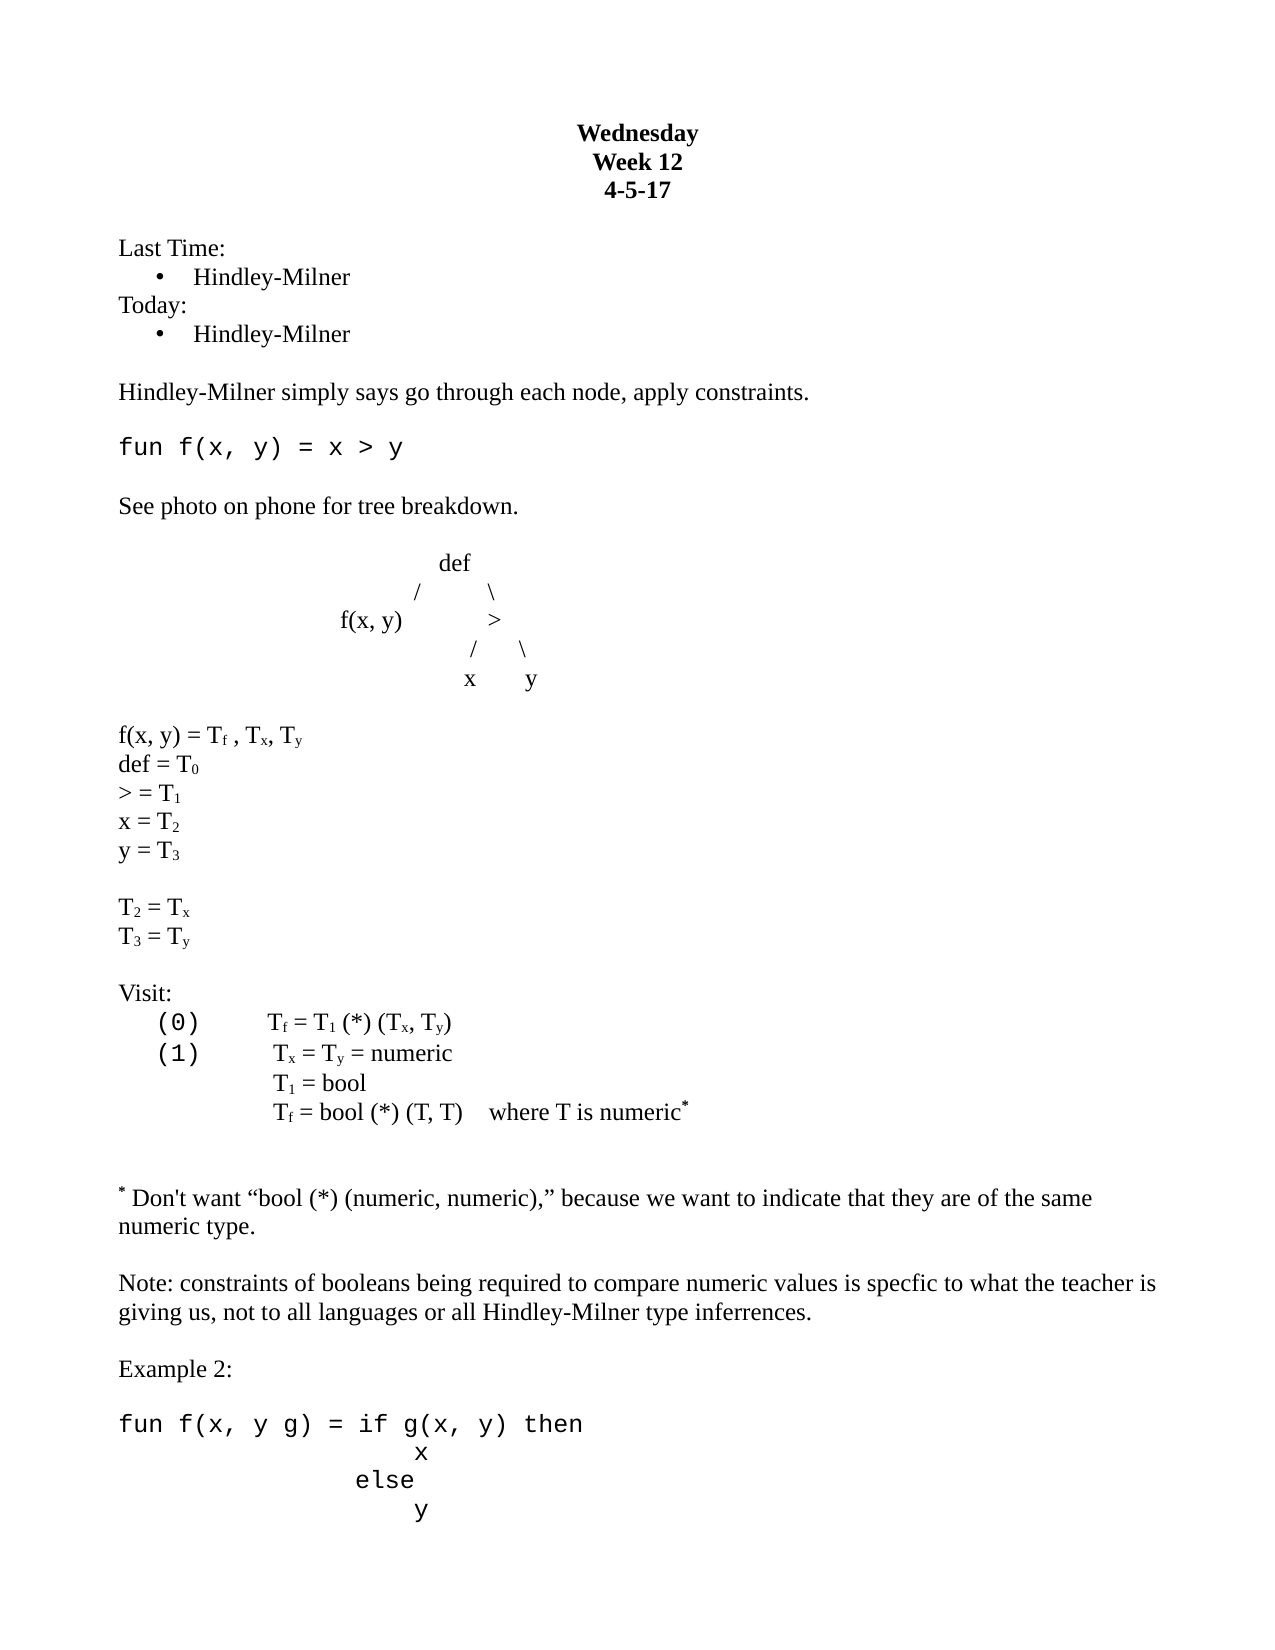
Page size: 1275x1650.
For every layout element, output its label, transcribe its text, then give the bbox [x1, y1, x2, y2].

text Today: [118, 291, 1157, 319]
list Hindley-Milner [156, 262, 1157, 291]
text T2 = Tx [118, 892, 1157, 921]
text > = T1 [118, 778, 1157, 806]
text Last Time: [118, 233, 1157, 262]
text f(x, y) > [118, 606, 1157, 634]
text / \ [118, 577, 1157, 606]
text f(x, y) = Tf , Tx, Ty [118, 720, 1157, 749]
list Hindley-Milner [156, 319, 1157, 348]
text See photo on phone for tree breakdown. [118, 491, 1157, 520]
text Wednesday [118, 118, 1157, 147]
text * Don't want “bool (*) (numeric, numeric),” because we want to indicate that they are of the same numeric type. [118, 1183, 1157, 1240]
text x [118, 1440, 1157, 1468]
text Example 2: [118, 1354, 1157, 1383]
text def [118, 548, 1157, 577]
text def = T0 [118, 749, 1157, 778]
text x = T2 [118, 806, 1157, 835]
text Note: constraints of booleans being required to compare numeric values is specfic to what the teacher is giving us, not to all languages or all Hindley-Milner type inferrences. [118, 1268, 1157, 1326]
text else [118, 1468, 1157, 1496]
list Tf = T1 (*) (Tx, Ty) [156, 1007, 1157, 1038]
text x y [118, 663, 1157, 692]
text y [118, 1496, 1157, 1525]
text T3 = Ty [118, 921, 1157, 950]
text fun f(x, y) = x > y [118, 434, 1157, 463]
text / \ [118, 634, 1157, 663]
text Visit: [118, 978, 1157, 1007]
text Week 12 [118, 147, 1157, 176]
text Hindley-Milner simply says go through each node, apply constraints. [118, 377, 1157, 406]
text 4-5-17 [118, 176, 1157, 204]
list Tx = Ty = numeric T1 = bool Tf = bool (*) (T, T) where T is numeric* [156, 1038, 1157, 1126]
text y = T3 [118, 835, 1157, 864]
text fun f(x, y g) = if g(x, y) then [118, 1411, 1157, 1440]
